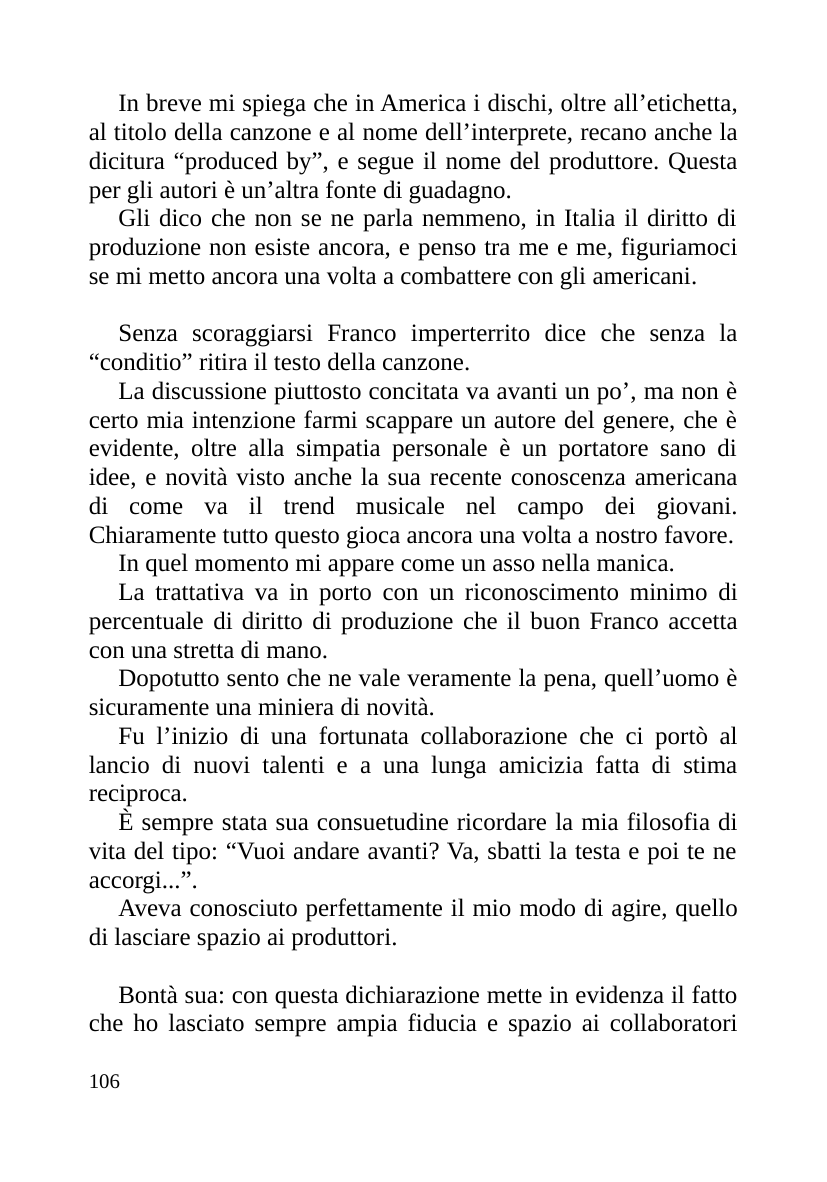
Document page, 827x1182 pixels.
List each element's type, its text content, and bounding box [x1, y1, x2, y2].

text Gli dico che non se ne parla nemmeno, in Italia il diritto di produzione non esiste ancora, e penso tra me e me, figuriamoci se mi metto ancora una volta a combattere con gli americani. [88, 203, 738, 290]
text Dopotutto sento che ne vale veramente la pena, quell’uomo è sicuramente una miniera di novità. [88, 663, 738, 721]
text In breve mi spiega che in America i dischi, oltre all’etichetta, al titolo della canzone e al nome dell’interprete, recano anche la dicitura “produced by”, e segue il nome del produttore. Questa per gli autori è un’altra fonte di guadagno. [88, 88, 738, 203]
text Bontà sua: con questa dichiarazione mette in evidenza il fatto che ho lasciato sempre ampia fiducia e spazio ai collaboratori [88, 980, 738, 1037]
text Senza scoraggiarsi Franco imperterrito dice che senza la “conditio” ritira il testo della canzone. [88, 318, 738, 376]
text Fu l’inizio di una fortunata collaborazione che ci portò al lancio di nuovi talenti e a una lunga amicizia fatta di stima reciproca. [88, 721, 738, 807]
text È sempre stata sua consuetudine ricordare la mia filosofia di vita del tipo: “Vuoi andare avanti? Va, sbatti la testa e poi te ne accorgi...”. [88, 807, 738, 893]
text Aveva conosciuto perfettamente il mio modo di agire, quello di lasciare spazio ai produttori. [88, 893, 738, 951]
text In quel momento mi appare come un asso nella manica. [88, 548, 738, 577]
text La trattativa va in porto con un riconoscimento minimo di percentuale di diritto di produzione che il buon Franco accetta con una stretta di mano. [88, 577, 738, 663]
text La discussione piuttosto concitata va avanti un po’, ma non è certo mia intenzione farmi scappare un autore del genere, che è evidente, oltre alla simpatia personale è un portatore sano di idee, e novità visto anche la sua recente conoscenza americana di come va il trend musicale nel campo dei giovani. Chiaramente tutto questo gioca ancora una volta a nostro favore. [88, 376, 738, 548]
